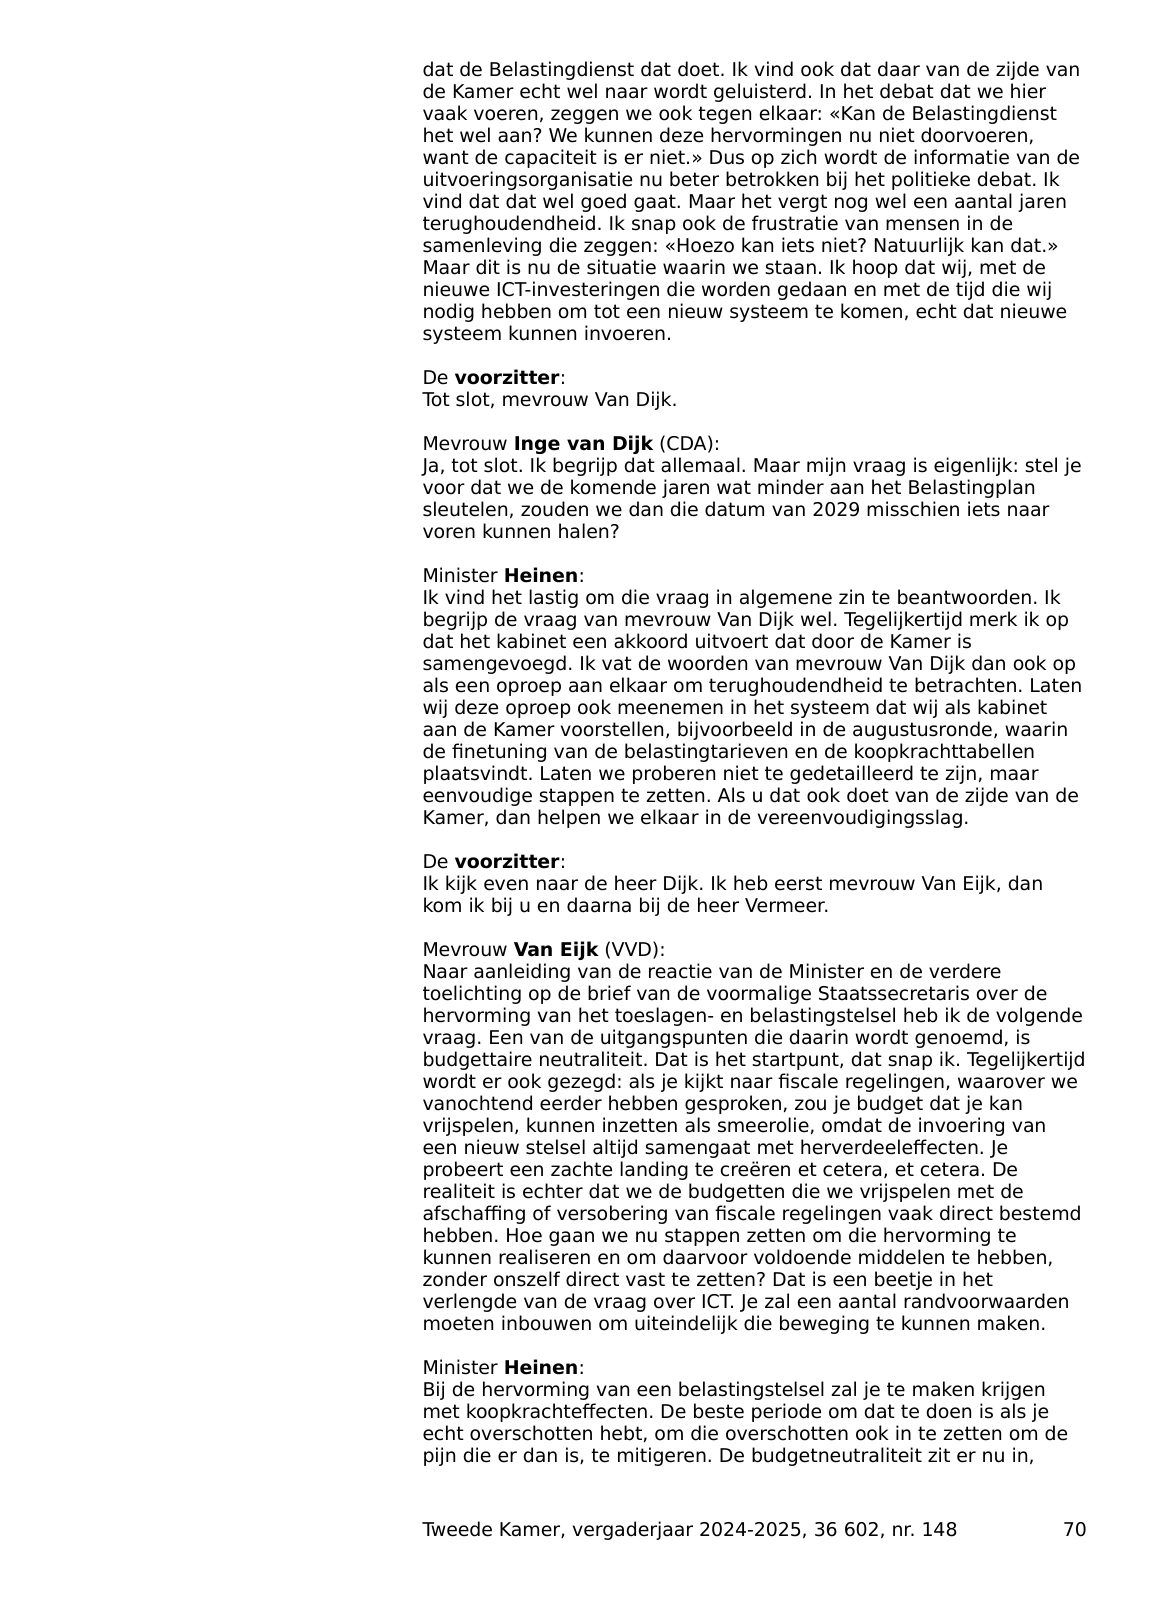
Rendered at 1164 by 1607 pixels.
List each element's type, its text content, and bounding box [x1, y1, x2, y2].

text De voorzitter: [422, 367, 1087, 389]
text Minister Heinen: [422, 565, 1087, 587]
text Minister Heinen: [422, 1357, 1087, 1379]
text Mevrouw Van Eijk (VVD): [422, 939, 1087, 961]
text dat de Belastingdienst dat doet. Ik vind ook dat daar van de zijde van de Kamer echt wel naar wordt geluisterd. In het debat dat we hier vaak voeren, zeggen we ook tegen elkaar: «Kan de Belastingdienst het wel aan? We kunnen deze hervormingen nu niet doorvoeren, want de capaciteit is er niet.» Dus op zich wordt de informatie van de uitvoeringsorganisatie nu beter betrokken bij het politieke debat. Ik vind dat dat wel goed gaat. Maar het vergt nog wel een aantal jaren terughoudendheid. Ik snap ook de frustratie van mensen in de samenleving die zeggen: «Hoezo kan iets niet? Natuurlijk kan dat.» Maar dit is nu de situatie waarin we staan. Ik hoop dat wij, met de nieuwe ICT-investeringen die worden gedaan en met de tijd die wij nodig hebben om tot een nieuw systeem te komen, echt dat nieuwe systeem kunnen invoeren. [422, 59, 1087, 345]
text Mevrouw Inge van Dijk (CDA): [422, 433, 1087, 455]
text Ja, tot slot. Ik begrijp dat allemaal. Maar mijn vraag is eigenlijk: stel je voor dat we de komende jaren wat minder aan het Belastingplan sleutelen, zouden we dan die datum van 2029 misschien iets naar voren kunnen halen? [422, 455, 1087, 543]
text Naar aanleiding van de reactie van de Minister en de verdere toelichting op de brief van de voormalige Staatssecretaris over de hervorming van het toeslagen- en belastingstelsel heb ik de volgende vraag. Een van de uitgangspunten die daarin wordt genoemd, is budgettaire neutraliteit. Dat is het startpunt, dat snap ik. Tegelijkertijd wordt er ook gezegd: als je kijkt naar fiscale regelingen, waarover we vanochtend eerder hebben gesproken, zou je budget dat je kan vrijspelen, kunnen inzetten als smeerolie, omdat de invoering van een nieuw stelsel altijd samengaat met herverdeeleffecten. Je probeert een zachte landing te creëren et cetera, et cetera. De realiteit is echter dat we de budgetten die we vrijspelen met de afschaffing of versobering van fiscale regelingen vaak direct bestemd hebben. Hoe gaan we nu stappen zetten om die hervorming te kunnen realiseren en om daarvoor voldoende middelen te hebben, zonder onszelf direct vast te zetten? Dat is een beetje in het verlengde van de vraag over ICT. Je zal een aantal randvoorwaarden moeten inbouwen om uiteindelijk die beweging te kunnen maken. [422, 961, 1087, 1335]
text Tot slot, mevrouw Van Dijk. [422, 389, 1087, 411]
text Bij de hervorming van een belastingstelsel zal je te maken krijgen met koopkrachteffecten. De beste periode om dat te doen is als je echt overschotten hebt, om die overschotten ook in te zetten om de pijn die er dan is, te mitigeren. De budgetneutraliteit zit er nu in, [422, 1379, 1087, 1467]
text Ik kijk even naar de heer Dijk. Ik heb eerst mevrouw Van Eijk, dan kom ik bij u en daarna bij de heer Vermeer. [422, 873, 1087, 917]
text De voorzitter: [422, 851, 1087, 873]
text Ik vind het lastig om die vraag in algemene zin te beantwoorden. Ik begrijp de vraag van mevrouw Van Dijk wel. Tegelijkertijd merk ik op dat het kabinet een akkoord uitvoert dat door de Kamer is samengevoegd. Ik vat de woorden van mevrouw Van Dijk dan ook op als een oproep aan elkaar om terughoudendheid te betrachten. Laten wij deze oproep ook meenemen in het systeem dat wij als kabinet aan de Kamer voorstellen, bijvoorbeeld in de augustusronde, waarin de finetuning van de belastingtarieven en de koopkrachttabellen plaatsvindt. Laten we proberen niet te gedetailleerd te zijn, maar eenvoudige stappen te zetten. Als u dat ook doet van de zijde van de Kamer, dan helpen we elkaar in de vereenvoudigingsslag. [422, 587, 1087, 829]
